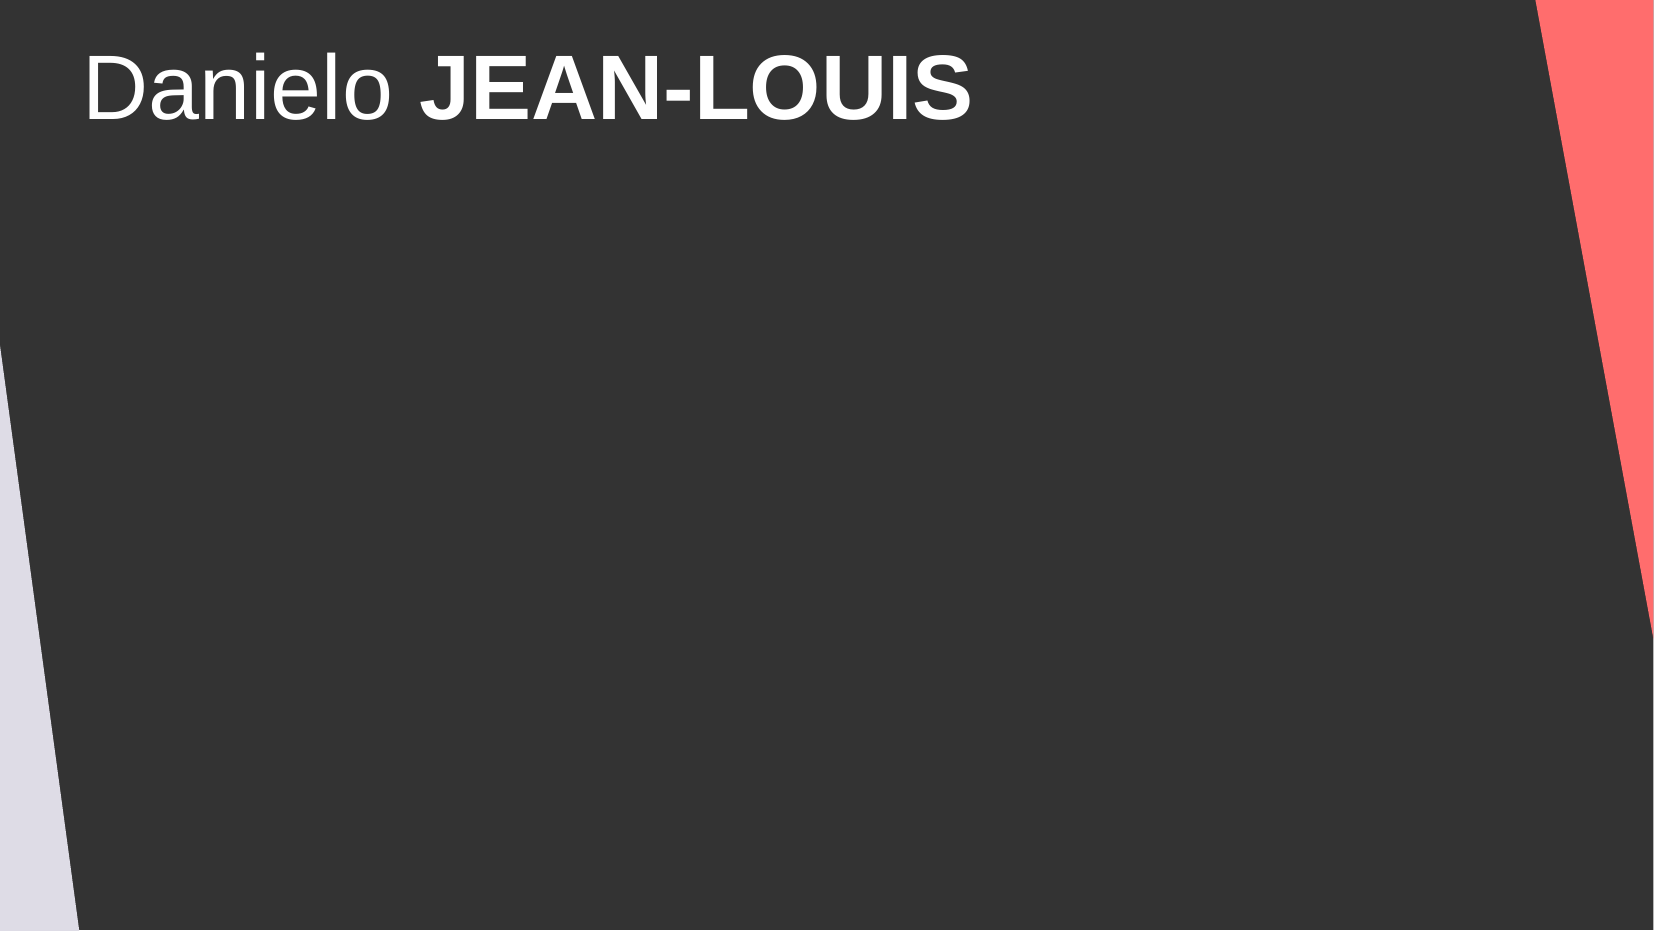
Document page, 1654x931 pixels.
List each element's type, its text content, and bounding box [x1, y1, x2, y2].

text_box [1535, 0, 1654, 642]
text_box [0, 345, 80, 931]
subtitle Danielo JEAN-LOUIS [82, 36, 1571, 345]
